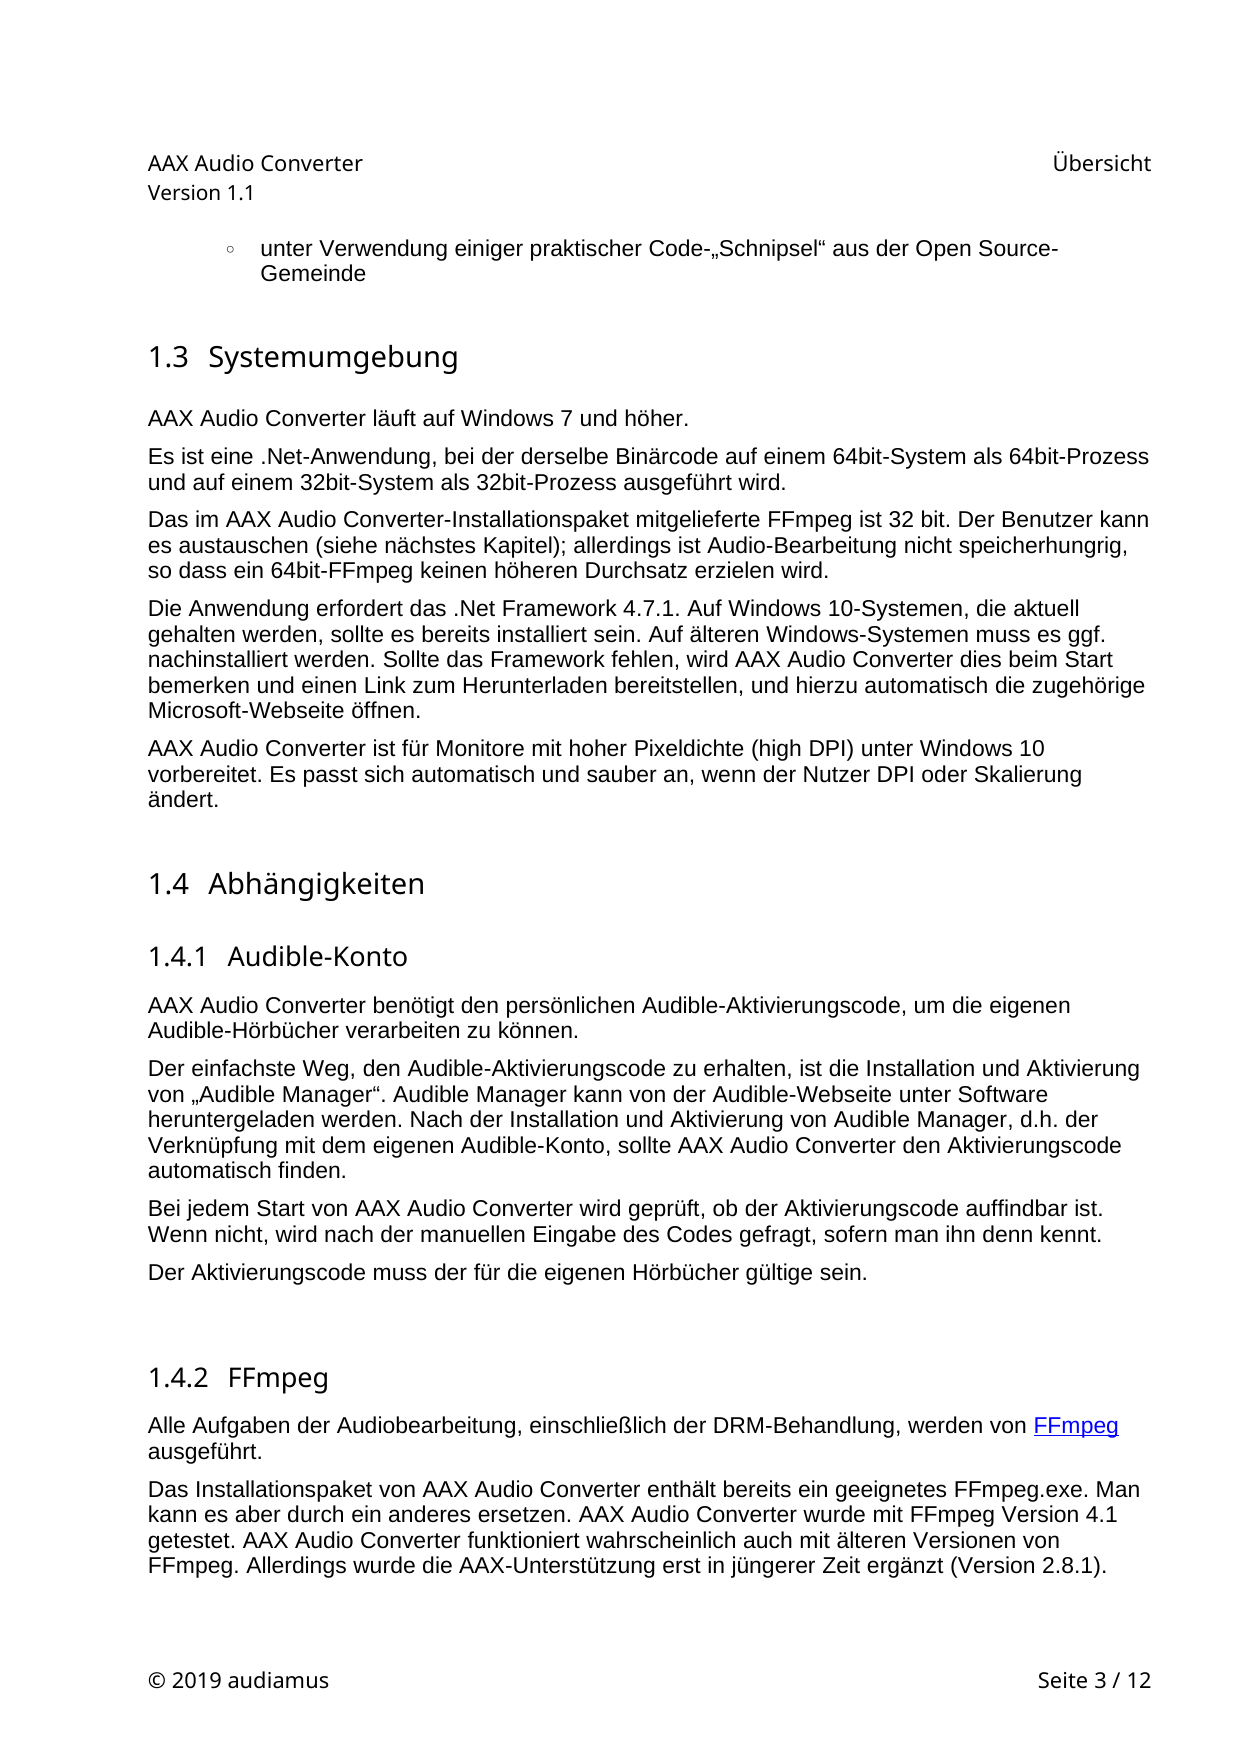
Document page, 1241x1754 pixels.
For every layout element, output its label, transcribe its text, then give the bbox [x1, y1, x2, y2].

subtitle FFmpeg [148, 1358, 1152, 1395]
subtitle Systemumgebung [148, 337, 1152, 376]
text AAX Audio Converter benötigt den persönlichen Audible-Aktivierungscode, um die eigenen Audible-Hörbücher verarbeiten zu können. [148, 993, 1152, 1044]
text Die Anwendung erfordert das .Net Framework 4.7.1. Auf Windows 10-Systemen, die aktuell gehalten werden, sollte es bereits installiert sein. Auf älteren Windows-Systemen muss es ggf. nachinstalliert werden. Sollte das Framework fehlen, wird AAX Audio Converter dies beim Start bemerken und einen Link zum Herunterladen bereitstellen, und hierzu automatisch die zugehörige Microsoft-Webseite öffnen. [148, 596, 1152, 724]
subtitle Abhängigkeiten [148, 863, 1152, 903]
text Der Aktivierungscode muss der für die eigenen Hörbücher gültige sein. [148, 1259, 1152, 1285]
text Das im AAX Audio Converter-Installationspaket mitgelieferte FFmpeg ist 32 bit. Der Benutzer kann es austauschen (siehe nächstes Kapitel); allerdings ist Audio-Bearbeitung nicht speicherhungrig, so dass ein 64bit-FFmpeg keinen höheren Durchsatz erzielen wird. [148, 507, 1152, 584]
subtitle Audible-Konto [148, 938, 1152, 975]
text Das Installationspaket von AAX Audio Converter enthält bereits ein geeignetes FFmpeg.exe. Man kann es aber durch ein anderes ersetzen. AAX Audio Converter wurde mit FFmpeg Version 4.1 getestet. AAX Audio Converter funktioniert wahrscheinlich auch mit älteren Versionen von FFmpeg. Allerdings wurde die AAX-Unterstützung erst in jüngerer Zeit ergänzt (Version 2.8.1). [148, 1476, 1152, 1578]
list unter Verwendung einiger praktischer Code-„Schnipsel“ aus der Open Source-Gemeinde [223, 235, 1152, 286]
text AAX Audio Converter läuft auf Windows 7 und höher. [148, 406, 1152, 431]
text Alle Aufgaben der Audiobearbeitung, einschließlich der DRM-Behandlung, werden von FFmpeg ausgeführt. [148, 1413, 1152, 1464]
text Der einfachste Weg, den Audible-Aktivierungscode zu erhalten, ist die Installation und Aktivierung von „Audible Manager“. Audible Manager kann von der Audible-Webseite unter Software heruntergeladen werden. Nach der Installation und Aktivierung von Audible Manager, d.h. der Verknüpfung mit dem eigenen Audible-Konto, sollte AAX Audio Converter den Aktivierungscode automatisch finden. [148, 1056, 1152, 1184]
text Bei jedem Start von AAX Audio Converter wird geprüft, ob der Aktivierungscode auffindbar ist. Wenn nicht, wird nach der manuellen Eingabe des Codes gefragt, sofern man ihn denn kennt. [148, 1196, 1152, 1247]
text AAX Audio Converter ist für Monitore mit hoher Pixeldichte (high DPI) unter Windows 10 vorbereitet. Es passt sich automatisch und sauber an, wenn der Nutzer DPI oder Skalierung ändert. [148, 736, 1152, 813]
text Es ist eine .Net-Anwendung, bei der derselbe Binärcode auf einem 64bit-System als 64bit-Prozess und auf einem 32bit-System als 32bit-Prozess ausgeführt wird. [148, 444, 1152, 495]
